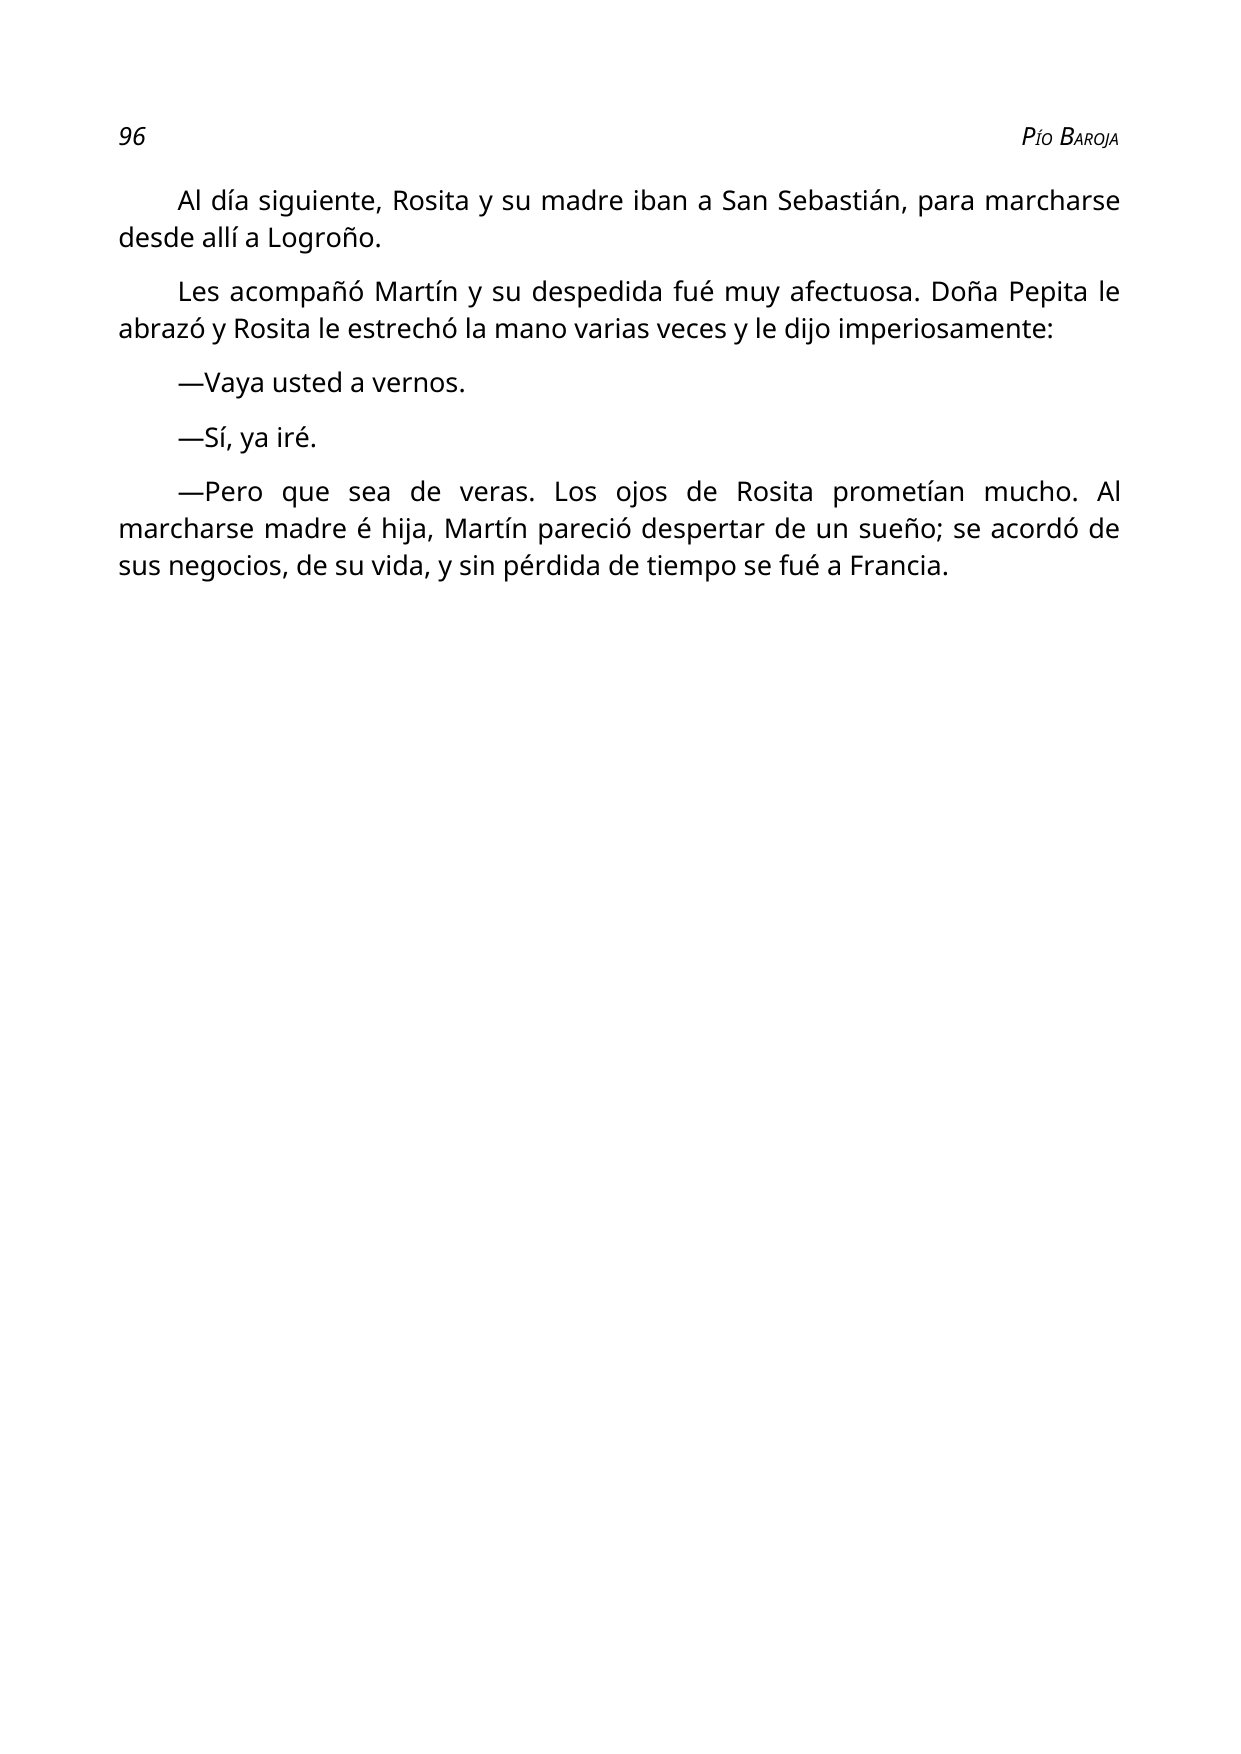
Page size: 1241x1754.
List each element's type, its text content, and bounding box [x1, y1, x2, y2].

text —Sí, ya iré. [118, 418, 1122, 455]
text —Vaya usted a vernos. [118, 364, 1122, 401]
text —Pero que sea de veras. Los ojos de Rosita prometían mucho. Al marcharse madre é hija, Martín pareció despertar de un sueño; se acordó de sus negocios, de su vida, y sin pérdida de tiempo se fué a Francia. [118, 473, 1122, 583]
text Les acompañó Martín y su despedida fué muy afectuosa. Doña Pepita le abrazó y Rosita le estrechó la mano varias veces y le dijo imperiosamente: [118, 273, 1122, 346]
text Al día siguiente, Rosita y su madre iban a San Sebastián, para marcharse desde allí a Logroño. [118, 182, 1122, 255]
